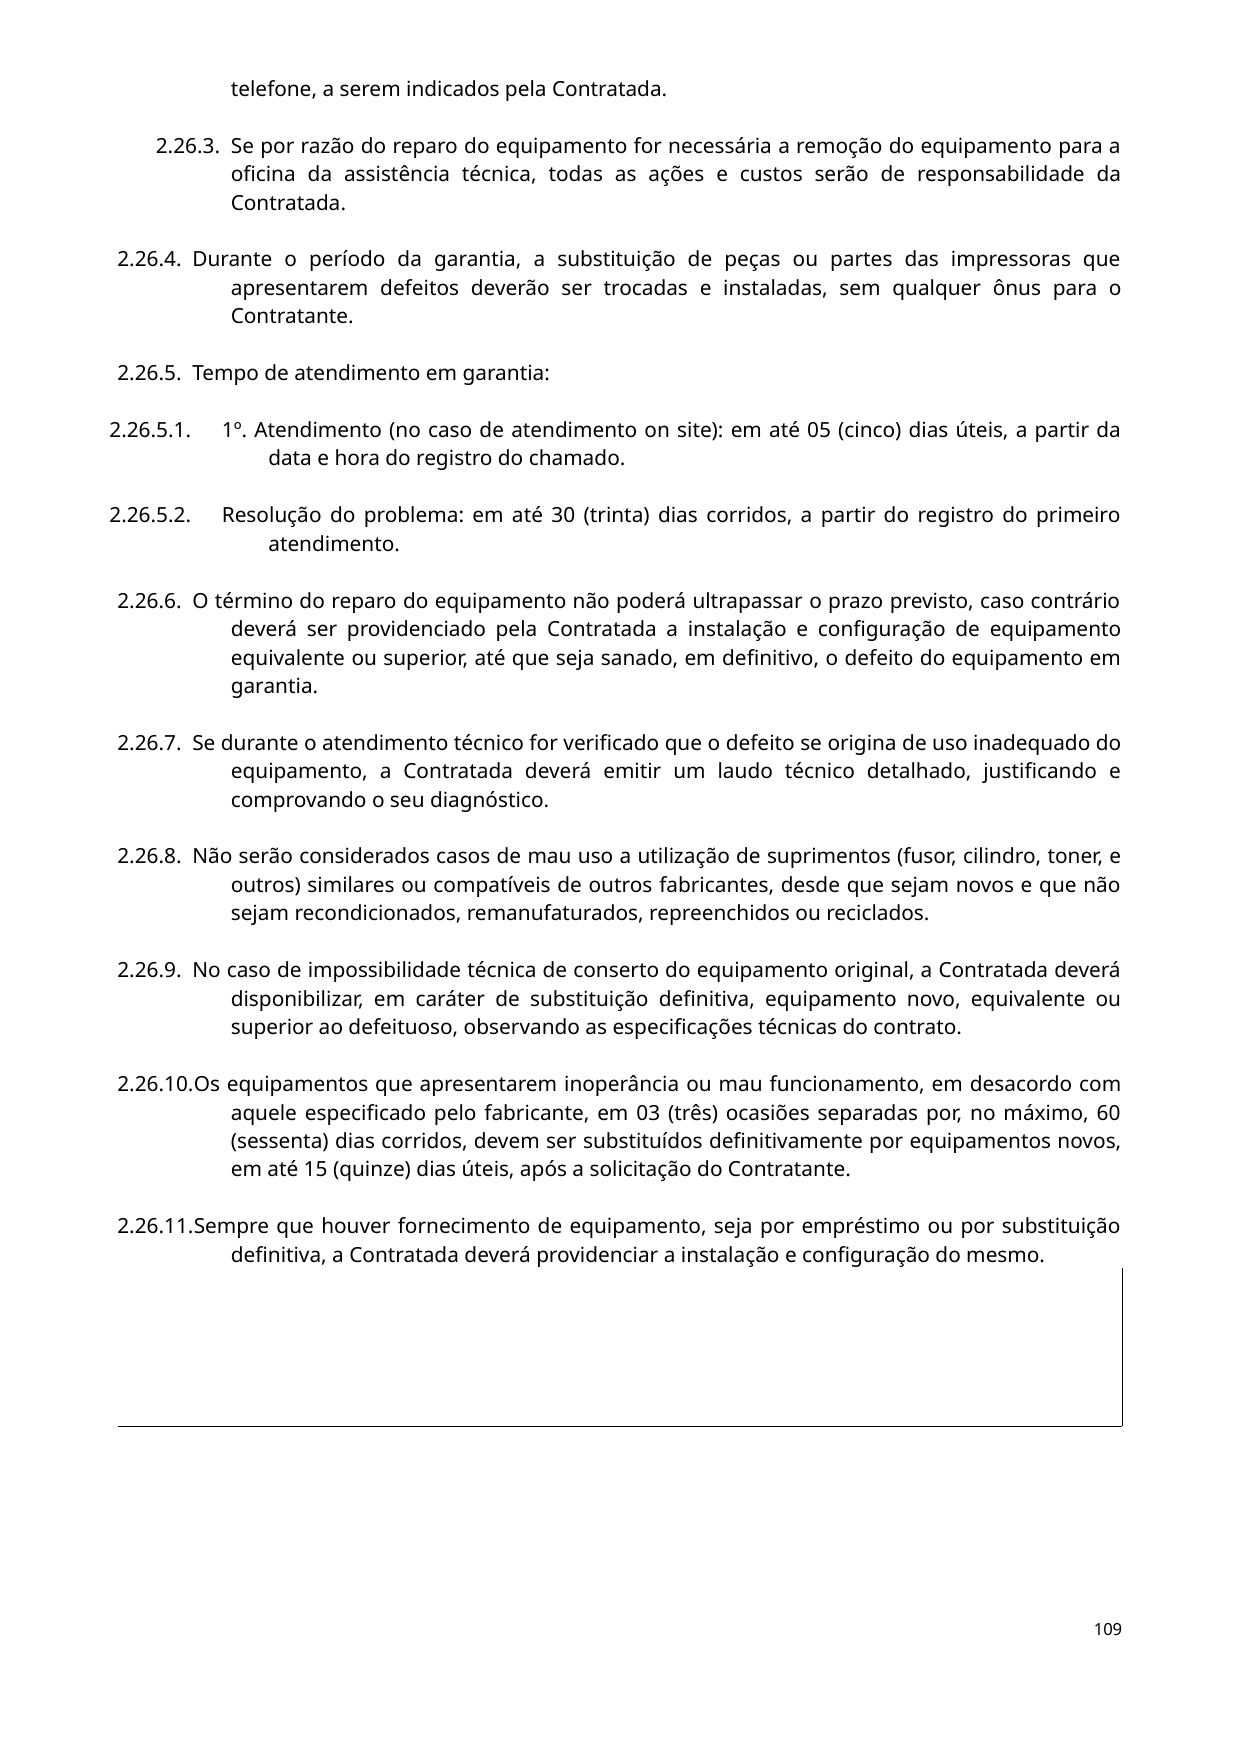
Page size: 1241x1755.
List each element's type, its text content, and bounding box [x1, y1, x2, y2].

list Sempre que houver fornecimento de equipamento, seja por empréstimo ou por substituição definitiva, a Contratada deverá providenciar a instalação e configuração do mesmo. [117, 1211, 1122, 1268]
list Se durante o atendimento técnico for verificado que o defeito se origina de uso inadequado do equipamento, a Contratada deverá emitir um laudo técnico detalhado, justificando e comprovando o seu diagnóstico. [117, 728, 1122, 813]
list O término do reparo do equipamento não poderá ultrapassar o prazo previsto, caso contrário deverá ser providenciado pela Contratada a instalação e configuração de equipamento equivalente ou superior, até que seja sanado, em definitivo, o defeito do equipamento em garantia. [117, 586, 1122, 699]
list Não serão considerados casos de mau uso a utilização de suprimentos (fusor, cilindro, toner, e outros) similares ou compatíveis de outros fabricantes, desde que sejam novos e que não sejam recondicionados, remanufaturados, repreenchidos ou reciclados. [117, 842, 1122, 927]
list Se por razão do reparo do equipamento for necessária a remoção do equipamento para a oficina da assistência técnica, todas as ações e custos serão de responsabilidade da Contratada. [156, 131, 1122, 216]
list Durante o período da garantia, a substituição de peças ou partes das impressoras que apresentarem defeitos deverão ser trocadas e instaladas, sem qualquer ônus para o Contratante. [117, 244, 1122, 330]
list Resolução do problema: em até 30 (trinta) dias corridos, a partir do registro do primeiro atendimento. [109, 500, 1122, 557]
list telefone, a serem indicados pela Contratada. [156, 74, 1122, 102]
list 1º. Atendimento (no caso de atendimento on site): em até 05 (cinco) dias úteis, a partir da data e hora do registro do chamado. [109, 415, 1122, 472]
list No caso de impossibilidade técnica de conserto do equipamento original, a Contratada deverá disponibilizar, em caráter de substituição definitiva, equipamento novo, equivalente ou superior ao defeituoso, observando as especificações técnicas do contrato. [117, 955, 1122, 1041]
list Tempo de atendimento em garantia: [117, 358, 1122, 387]
list Os equipamentos que apresentarem inoperância ou mau funcionamento, em desacordo com aquele especificado pelo fabricante, em 03 (três) ocasiões separadas por, no máximo, 60 (sessenta) dias corridos, devem ser substituídos definitivamente por equipamentos novos, em até 15 (quinze) dias úteis, após a solicitação do Contratante. [117, 1069, 1122, 1183]
